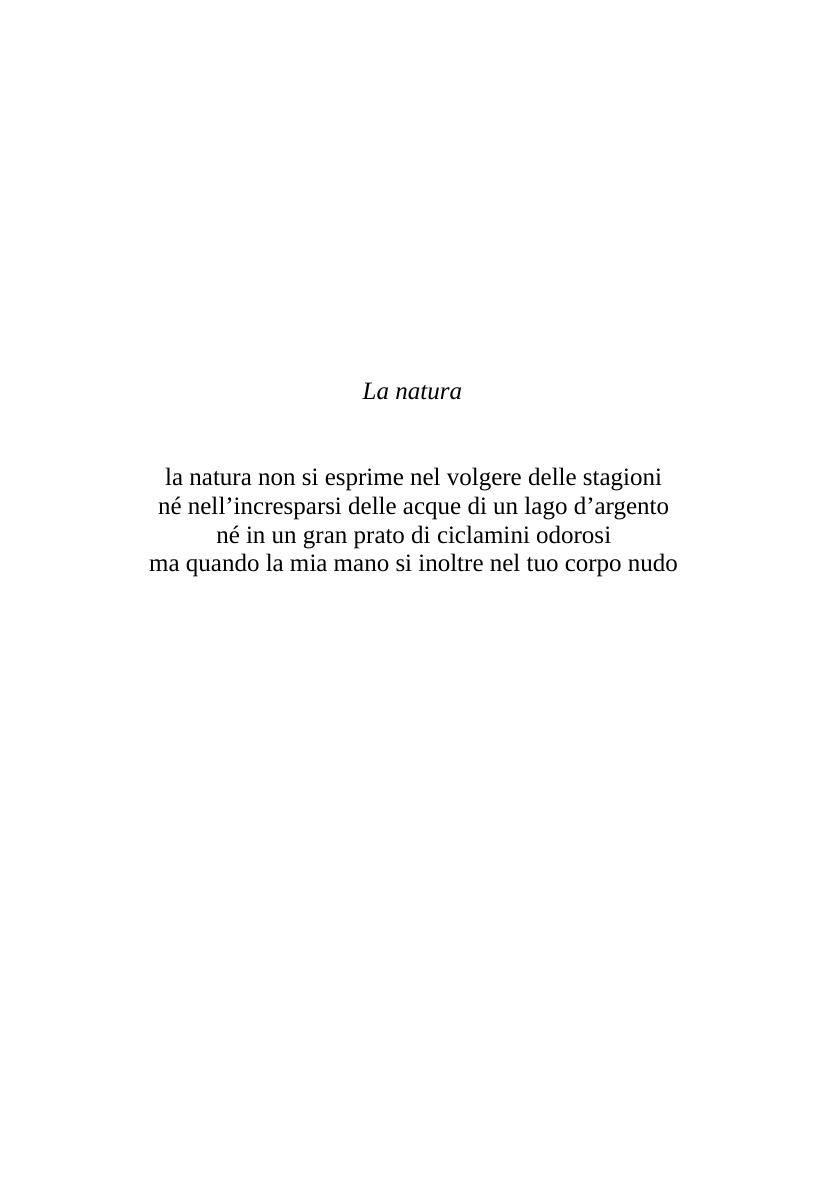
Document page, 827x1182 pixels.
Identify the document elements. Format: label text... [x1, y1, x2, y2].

text né nell’incresparsi delle acque di un lago d’argento [88, 491, 738, 520]
text ma quando la mia mano si inoltre nel tuo corpo nudo [88, 548, 738, 577]
text né in un gran prato di ciclamini odorosi [88, 520, 738, 548]
text la natura non si esprime nel volgere delle stagioni [88, 462, 738, 491]
text La natura [88, 376, 738, 405]
